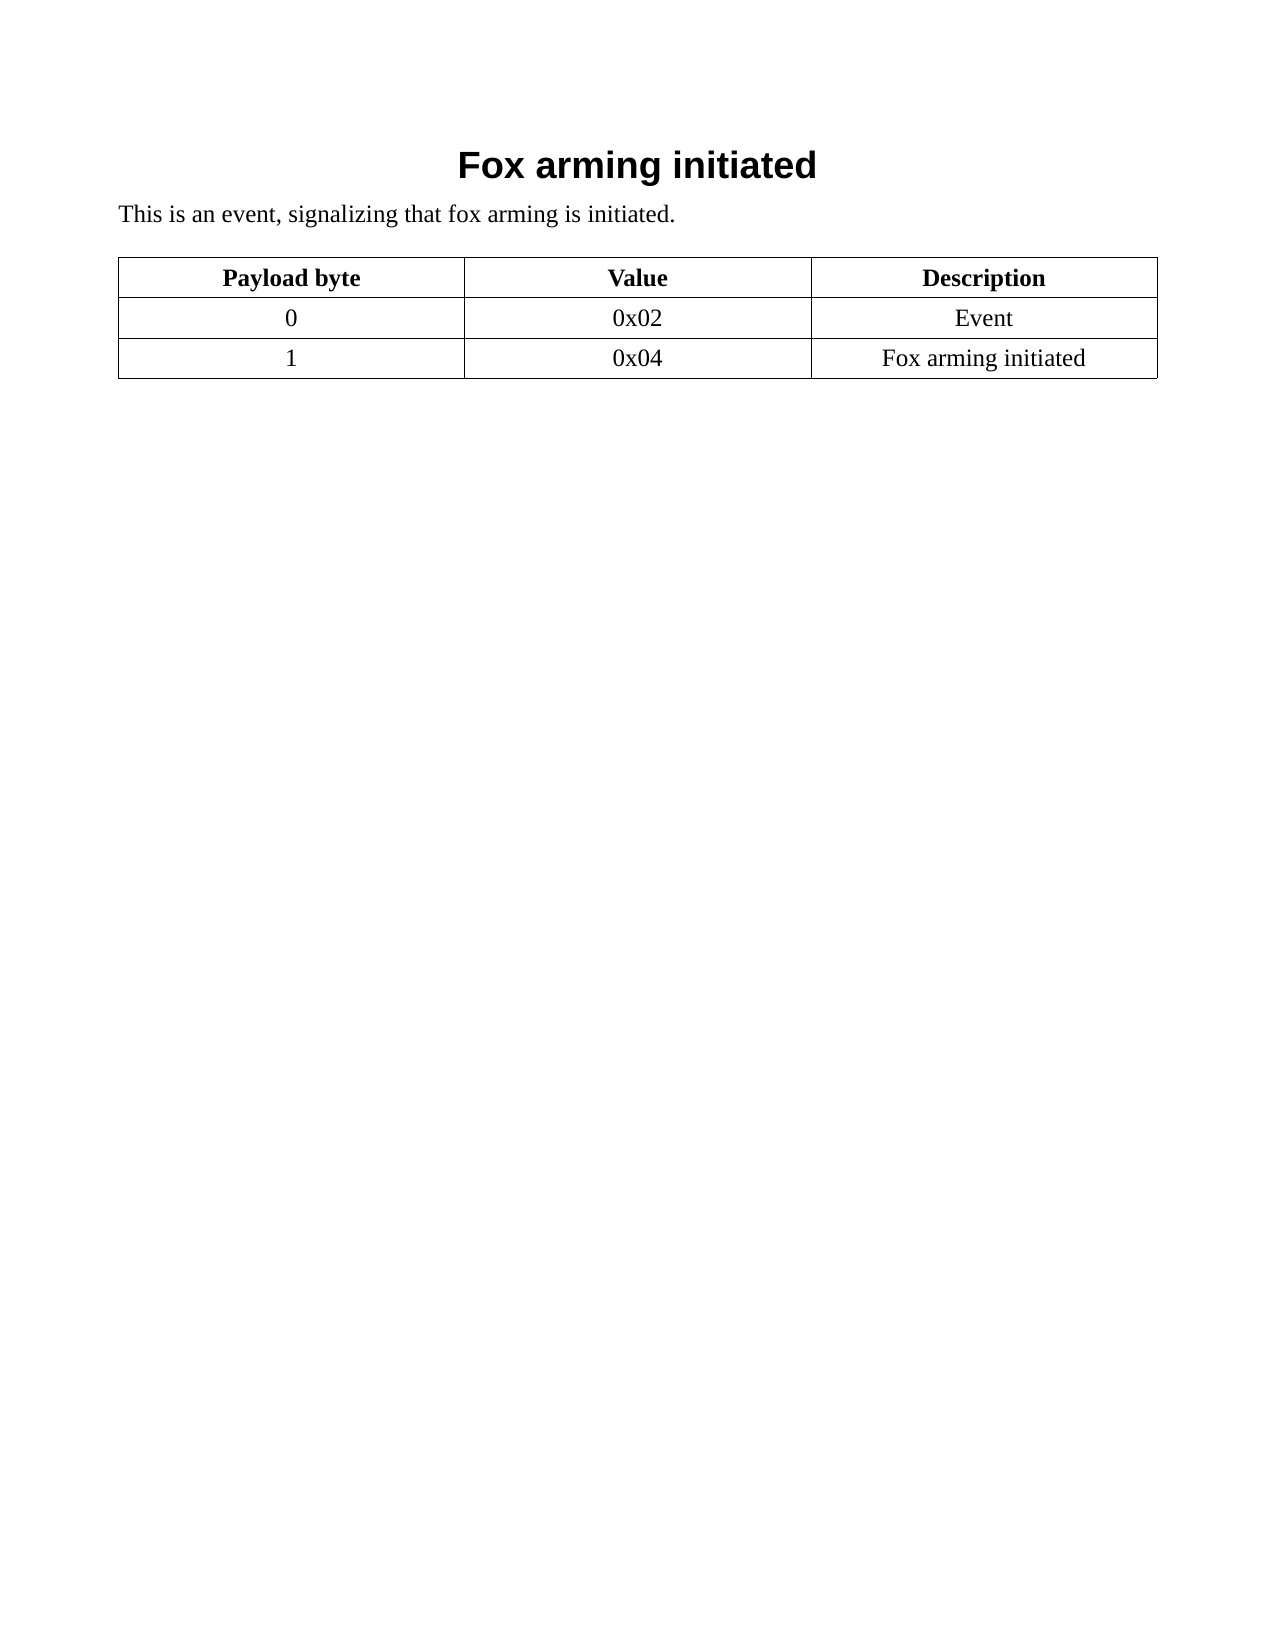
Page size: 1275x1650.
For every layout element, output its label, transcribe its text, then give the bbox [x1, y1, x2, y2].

table_cell 0x02 [465, 298, 811, 337]
subtitle Fox arming initiated [118, 143, 1157, 187]
table_cell Event [812, 298, 1157, 337]
table_header Description [812, 258, 1157, 297]
table_header Value [465, 258, 811, 297]
table_cell 0 [119, 298, 464, 337]
table_cell 0x04 [465, 339, 811, 378]
table_header Payload byte [119, 258, 464, 297]
table_cell Fox arming initiated [812, 339, 1157, 378]
text This is an event, signalizing that fox arming is initiated. [118, 199, 1157, 228]
table_cell 1 [119, 339, 464, 378]
